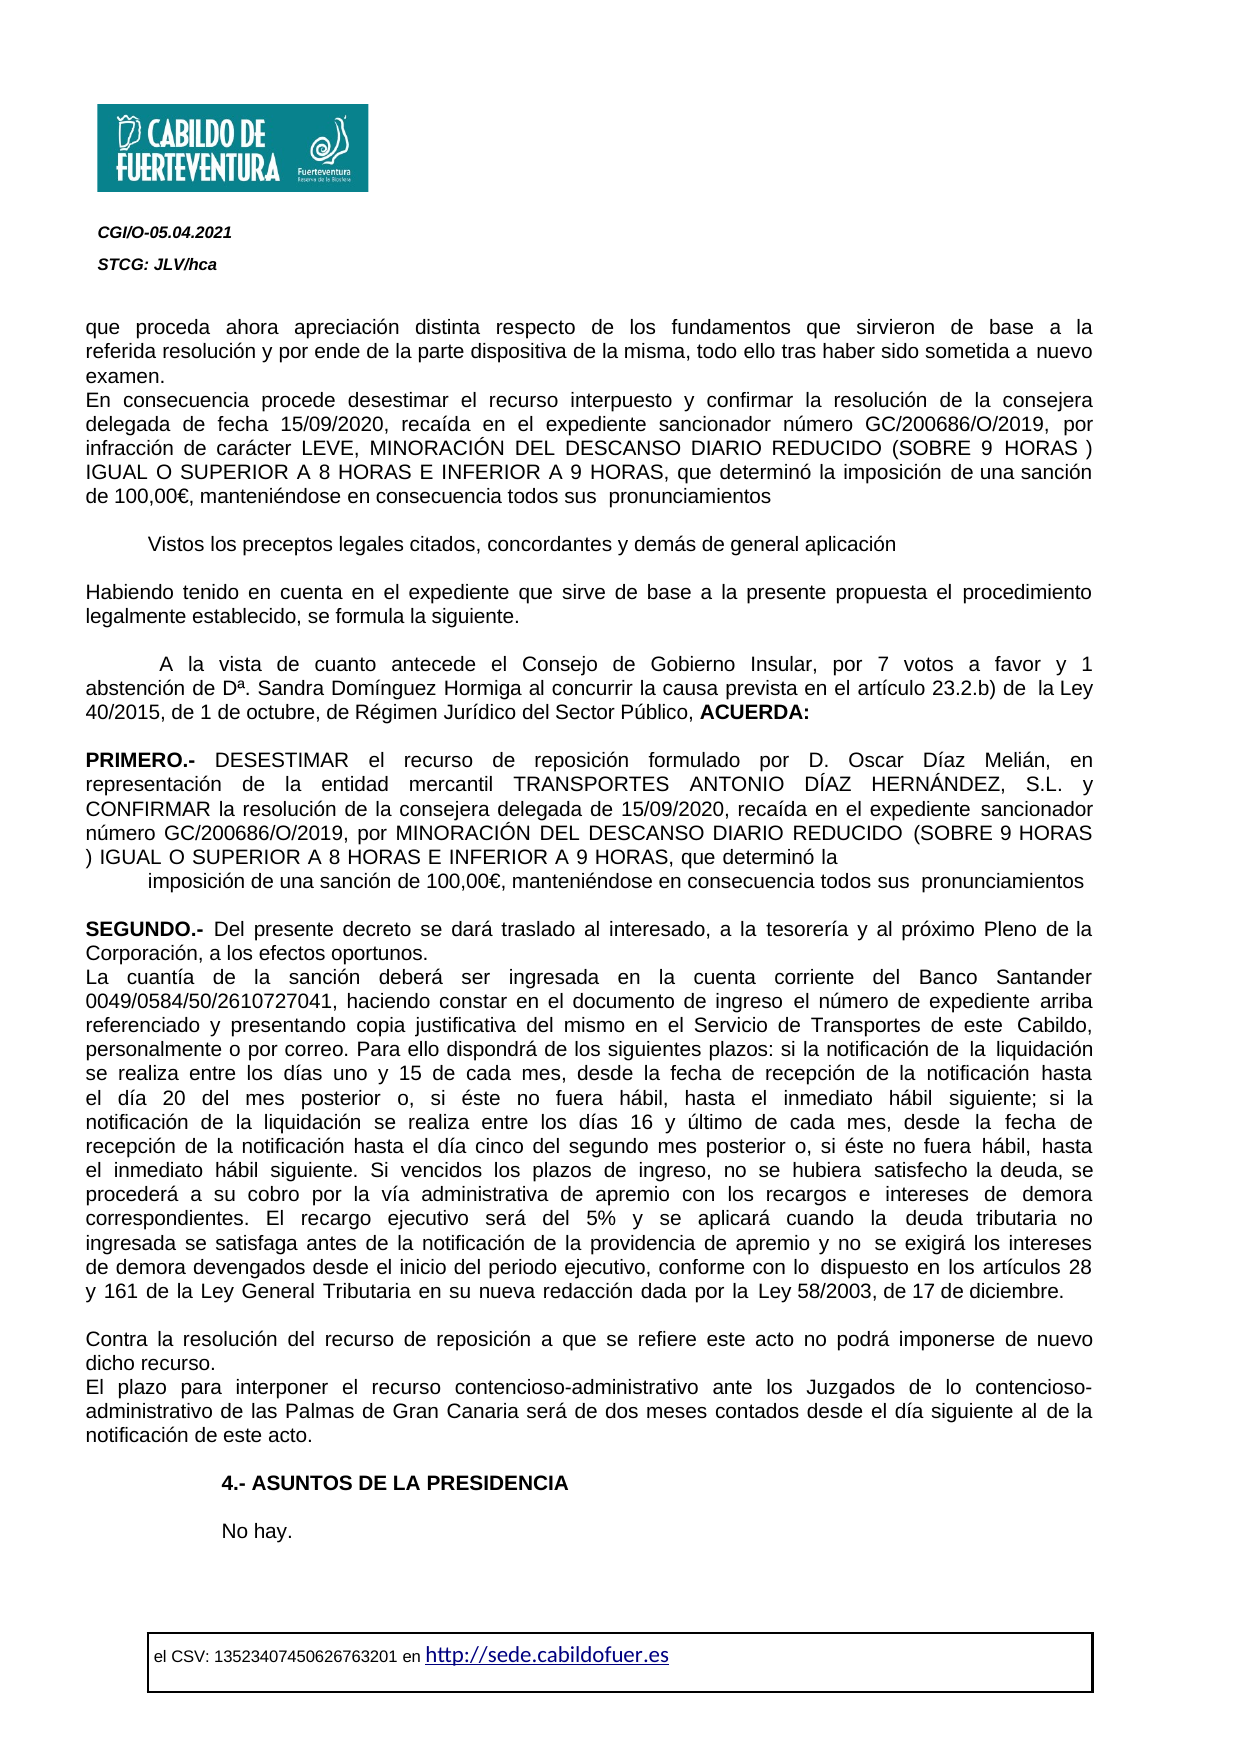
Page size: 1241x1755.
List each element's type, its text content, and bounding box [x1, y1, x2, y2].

text Habiendo tenido en cuenta en el expediente que sirve de base a la presente propuesta el procedimiento legalmente establecido, se formula la siguiente. [85, 580, 1093, 628]
text SEGUNDO.- Del presente decreto se dará traslado al interesado, a la tesorería y al próximo Pleno de la Corporación, a los efectos oportunos. [85, 916, 1093, 964]
text que proceda ahora apreciación distinta respecto de los fundamentos que sirvieron de base a la referida resolución y por ende de la parte dispositiva de la misma, todo ello tras haber sido sometida a nuevo examen. [85, 315, 1093, 387]
text Contra la resolución del recurso de reposición a que se refiere este acto no podrá imponerse de nuevo dicho recurso. [85, 1327, 1093, 1375]
text La cuantía de la sanción deberá ser ingresada en la cuenta corriente del Banco Santander 0049/0584/50/2610727041, haciendo constar en el documento de ingreso el número de expediente arriba referenciado y presentando copia justificativa del mismo en el Servicio de Transportes de este Cabildo, personalmente o por correo. Para ello dispondrá de los siguientes plazos: si la notificación de la liquidación se realiza entre los días uno y 15 de cada mes, desde la fecha de recepción de la notificación hasta el día 20 del mes posterior o, si éste no fuera hábil, hasta el inmediato hábil siguiente; si la notificación de la liquidación se realiza entre los días 16 y último de cada mes, desde la fecha de recepción de la notificación hasta el día cinco del segundo mes posterior o, si éste no fuera hábil, hasta el inmediato hábil siguiente. Si vencidos los plazos de ingreso, no se hubiera satisfecho la deuda, se procederá a su cobro por la vía administrativa de apremio con los recargos e intereses de demora correspondientes. El recargo ejecutivo será del 5% y se aplicará cuando la deuda tributaria no ingresada se satisfaga antes de la notificación de la providencia de apremio y no se exigirá los intereses de demora devengados desde el inicio del periodo ejecutivo, conforme con lo dispuesto en los artículos 28 y 161 de la Ley General Tributaria en su nueva redacción dada por la Ley 58/2003, de 17 de diciembre. [85, 964, 1093, 1303]
text Vistos los preceptos legales citados, concordantes y demás de general aplicación [148, 532, 1107, 556]
text En consecuencia procede desestimar el recurso interpuesto y confirmar la resolución de la consejera delegada de fecha 15/09/2020, recaída en el expediente sancionador número GC/200686/O/2019, por infracción de carácter LEVE, MINORACIÓN DEL DESCANSO DIARIO REDUCIDO (SOBRE 9 HORAS ) IGUAL O SUPERIOR A 8 HORAS E INFERIOR A 9 HORAS, que determinó la imposición de una sanción de 100,00€, manteniéndose en consecuencia todos sus pronunciamientos [85, 387, 1093, 508]
text imposición de una sanción de 100,00€, manteniéndose en consecuencia todos sus pronunciamientos [148, 869, 1107, 893]
text No hay. [221, 1519, 1107, 1543]
text El plazo para interponer el recurso contencioso-administrativo ante los Juzgados de lo contencioso- administrativo de las Palmas de Gran Canaria será de dos meses contados desde el día siguiente al de la notificación de este acto. [85, 1375, 1093, 1447]
text A la vista de cuanto antecede el Consejo de Gobierno Insular, por 7 votos a favor y 1 abstención de Dª. Sandra Domínguez Hormiga al concurrir la causa prevista en el artículo 23.2.b) de la Ley 40/2015, de 1 de octubre, de Régimen Jurídico del Sector Público, ACUERDA: [85, 652, 1093, 724]
text PRIMERO.- DESESTIMAR el recurso de reposición formulado por D. Oscar Díaz Melián, en representación de la entidad mercantil TRANSPORTES ANTONIO DÍAZ HERNÁNDEZ, S.L. y CONFIRMAR la resolución de la consejera delegada de 15/09/2020, recaída en el expediente sancionador número GC/200686/O/2019, por MINORACIÓN DEL DESCANSO DIARIO REDUCIDO (SOBRE 9 HORAS ) IGUAL O SUPERIOR A 8 HORAS E INFERIOR A 9 HORAS, que determinó la [85, 748, 1093, 869]
subtitle 4.- ASUNTOS DE LA PRESIDENCIA [221, 1471, 1107, 1495]
